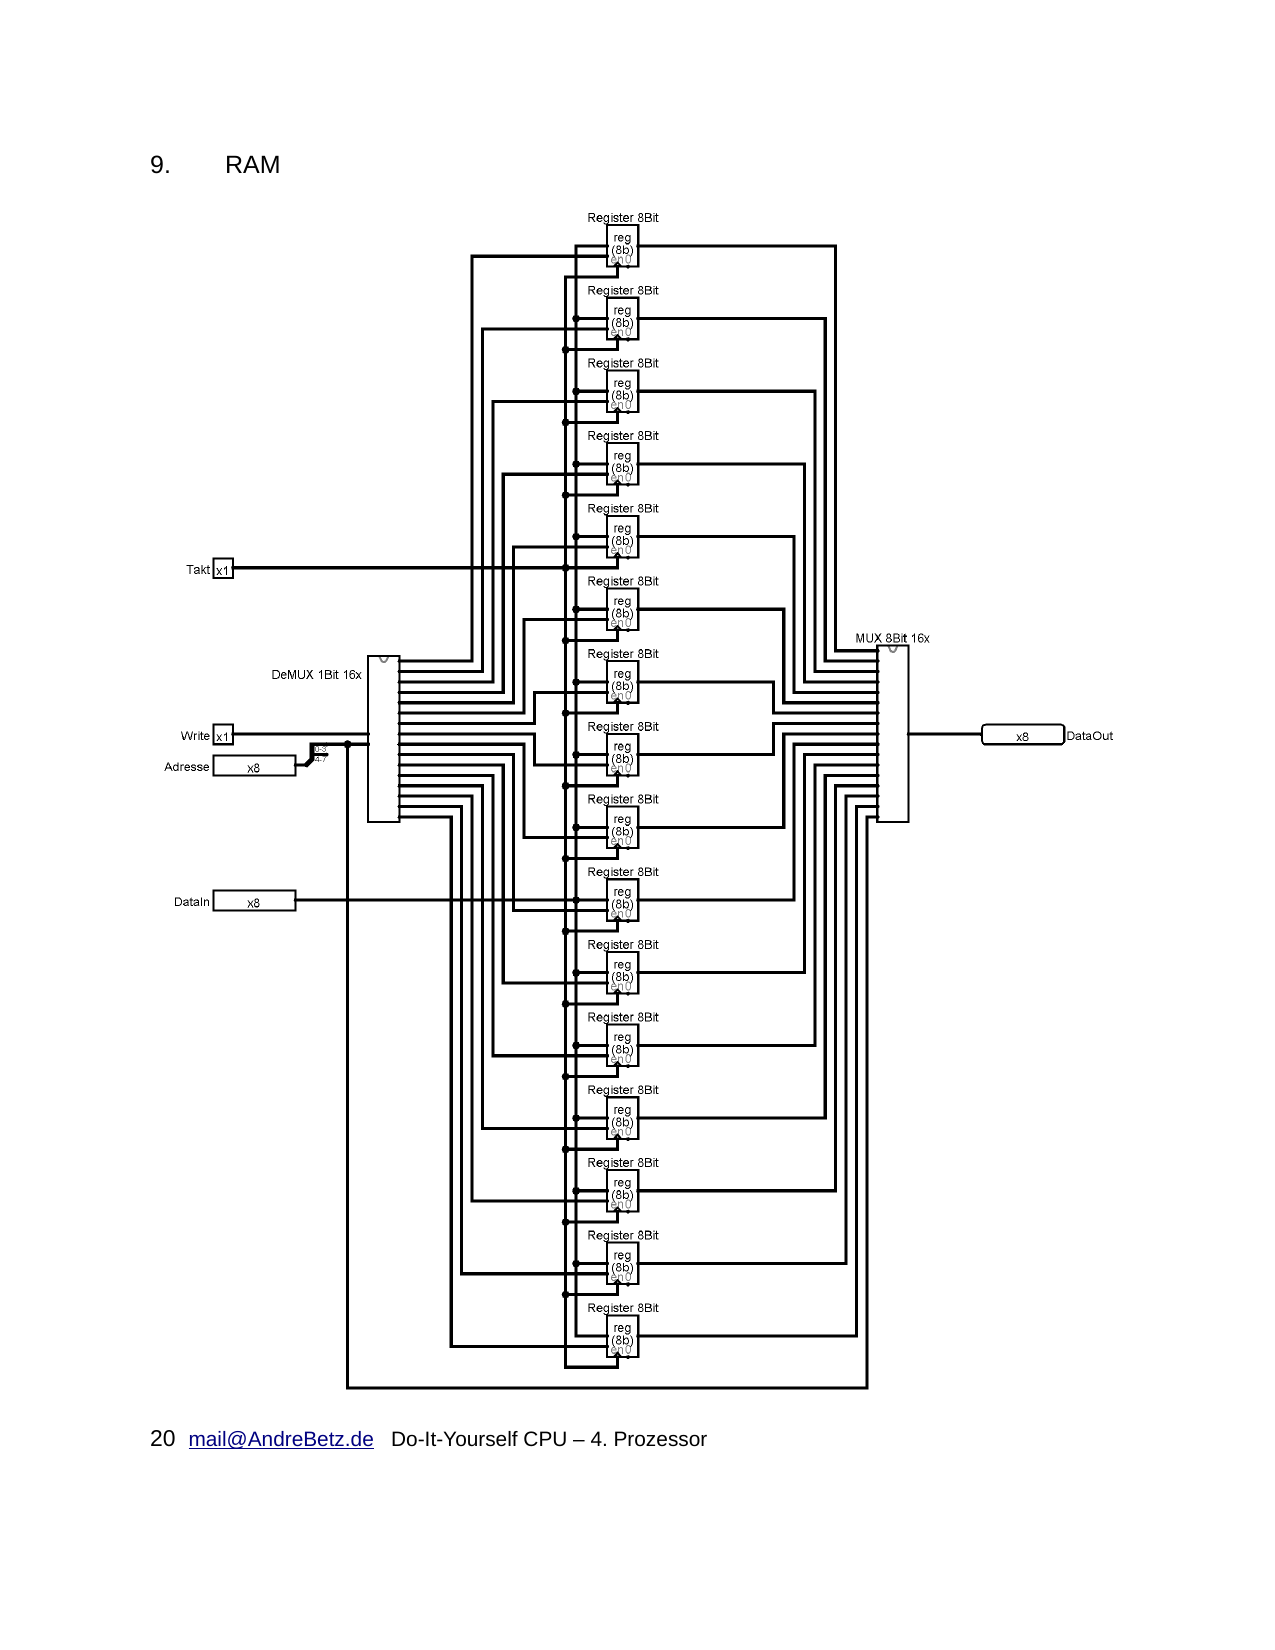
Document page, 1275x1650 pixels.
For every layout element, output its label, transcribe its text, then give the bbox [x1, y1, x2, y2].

text 9. RAM [150, 150, 1125, 179]
picture [157, 203, 1118, 1394]
